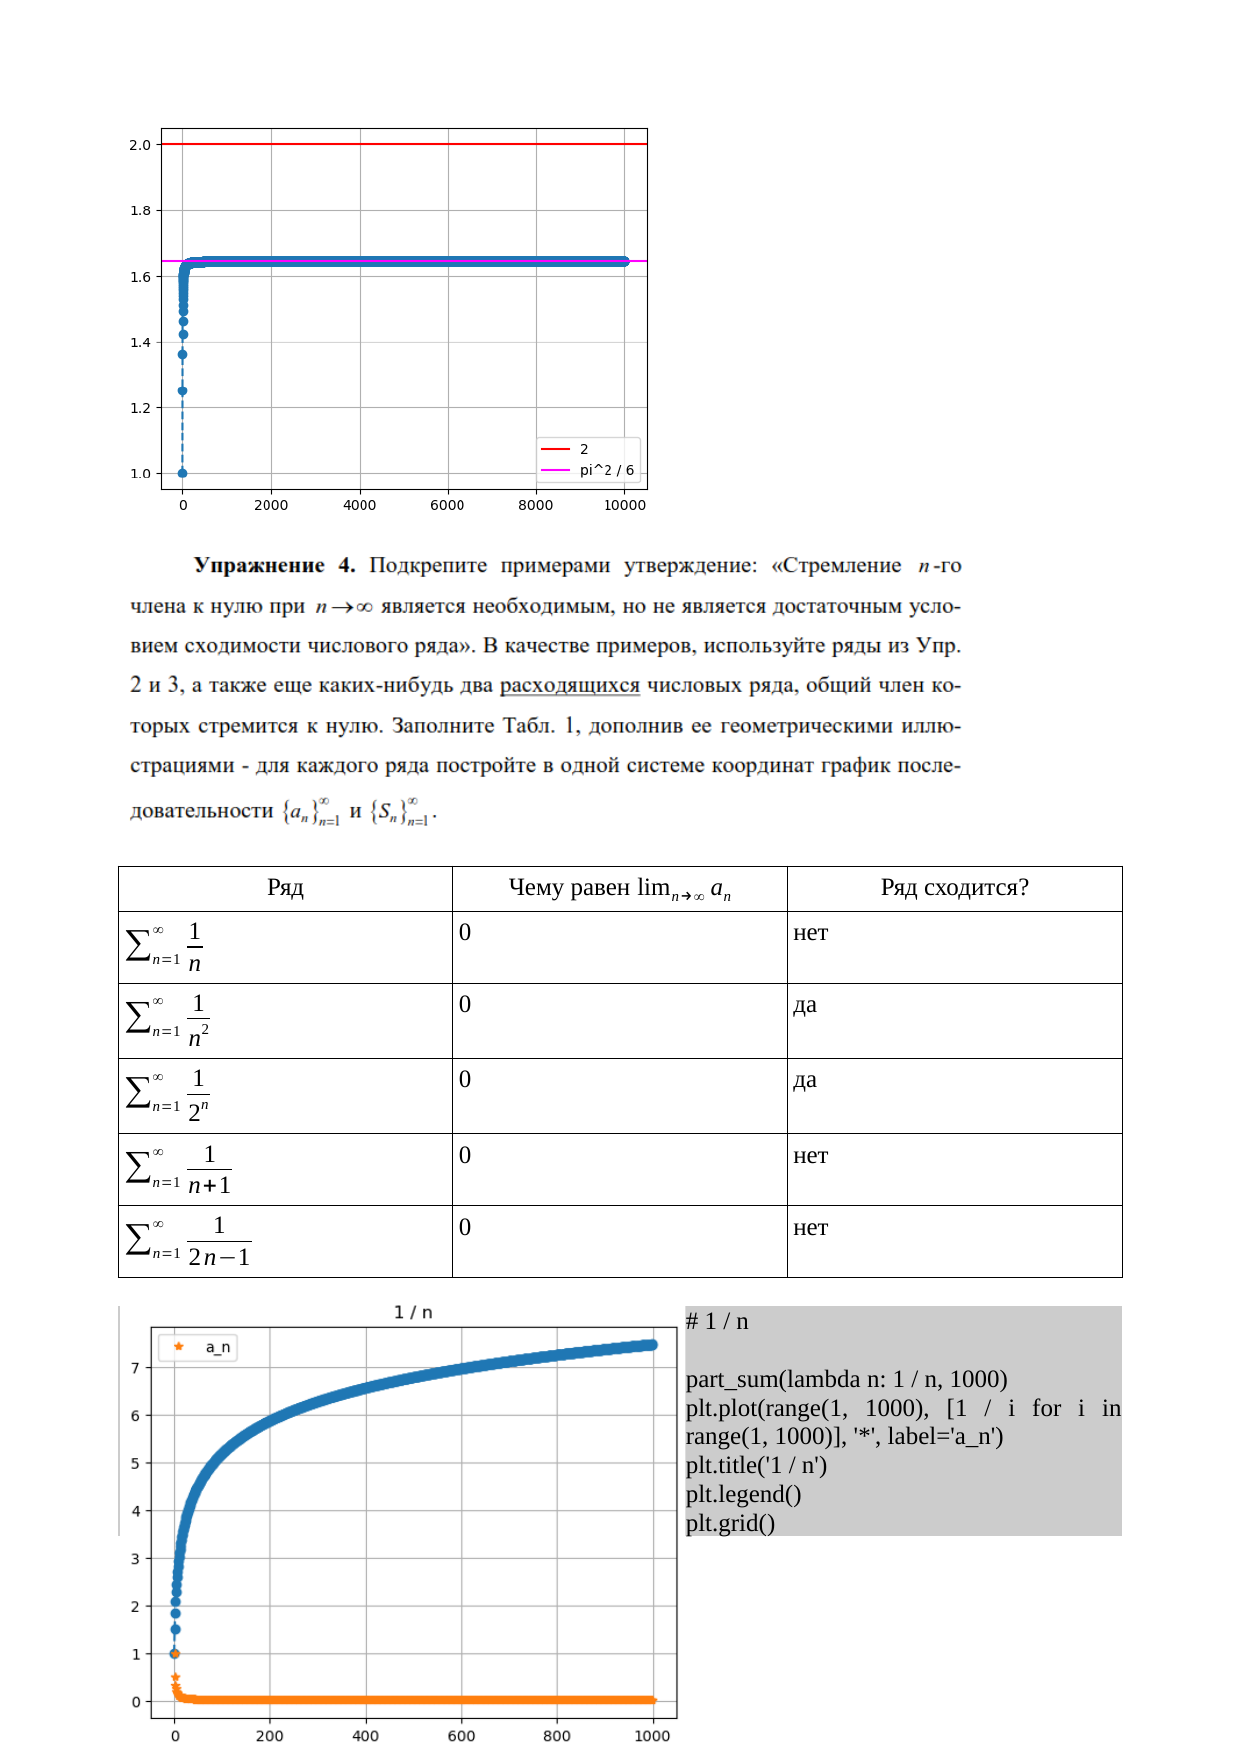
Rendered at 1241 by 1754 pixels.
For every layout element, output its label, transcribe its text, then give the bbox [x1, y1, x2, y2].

table_cell [119, 1059, 452, 1133]
table_header Ряд сходится? [788, 867, 1122, 911]
table_cell 0 [453, 1134, 787, 1205]
table_cell 0 [453, 1059, 787, 1133]
table_cell нет [788, 1134, 1122, 1205]
table_cell [119, 1206, 452, 1277]
text # 1 / n [686, 1306, 1122, 1335]
text part_sum(lambda n: 1 / n, 1000) [686, 1364, 1122, 1393]
table_cell [119, 912, 452, 982]
picture [120, 118, 654, 522]
table_cell [119, 984, 452, 1058]
text plt.grid() [686, 1508, 1122, 1536]
table_cell да [788, 984, 1122, 1058]
table_cell [119, 1134, 452, 1205]
text plt.title('1 / n') [686, 1450, 1122, 1479]
table_cell нет [788, 912, 1122, 982]
table_cell 0 [453, 1206, 787, 1277]
table_cell 0 [453, 984, 787, 1058]
text plt.legend() [686, 1479, 1122, 1508]
picture [121, 549, 971, 828]
table_cell да [788, 1059, 1122, 1133]
picture [120, 1295, 686, 1754]
table_header Ряд [119, 867, 452, 911]
text plt.plot(range(1, 1000), [1 / i for i in range(1, 1000)], '*', label='a_n') [686, 1393, 1122, 1450]
table_cell нет [788, 1206, 1122, 1277]
table_cell 0 [453, 912, 787, 982]
table_header Чему равен [453, 867, 787, 911]
